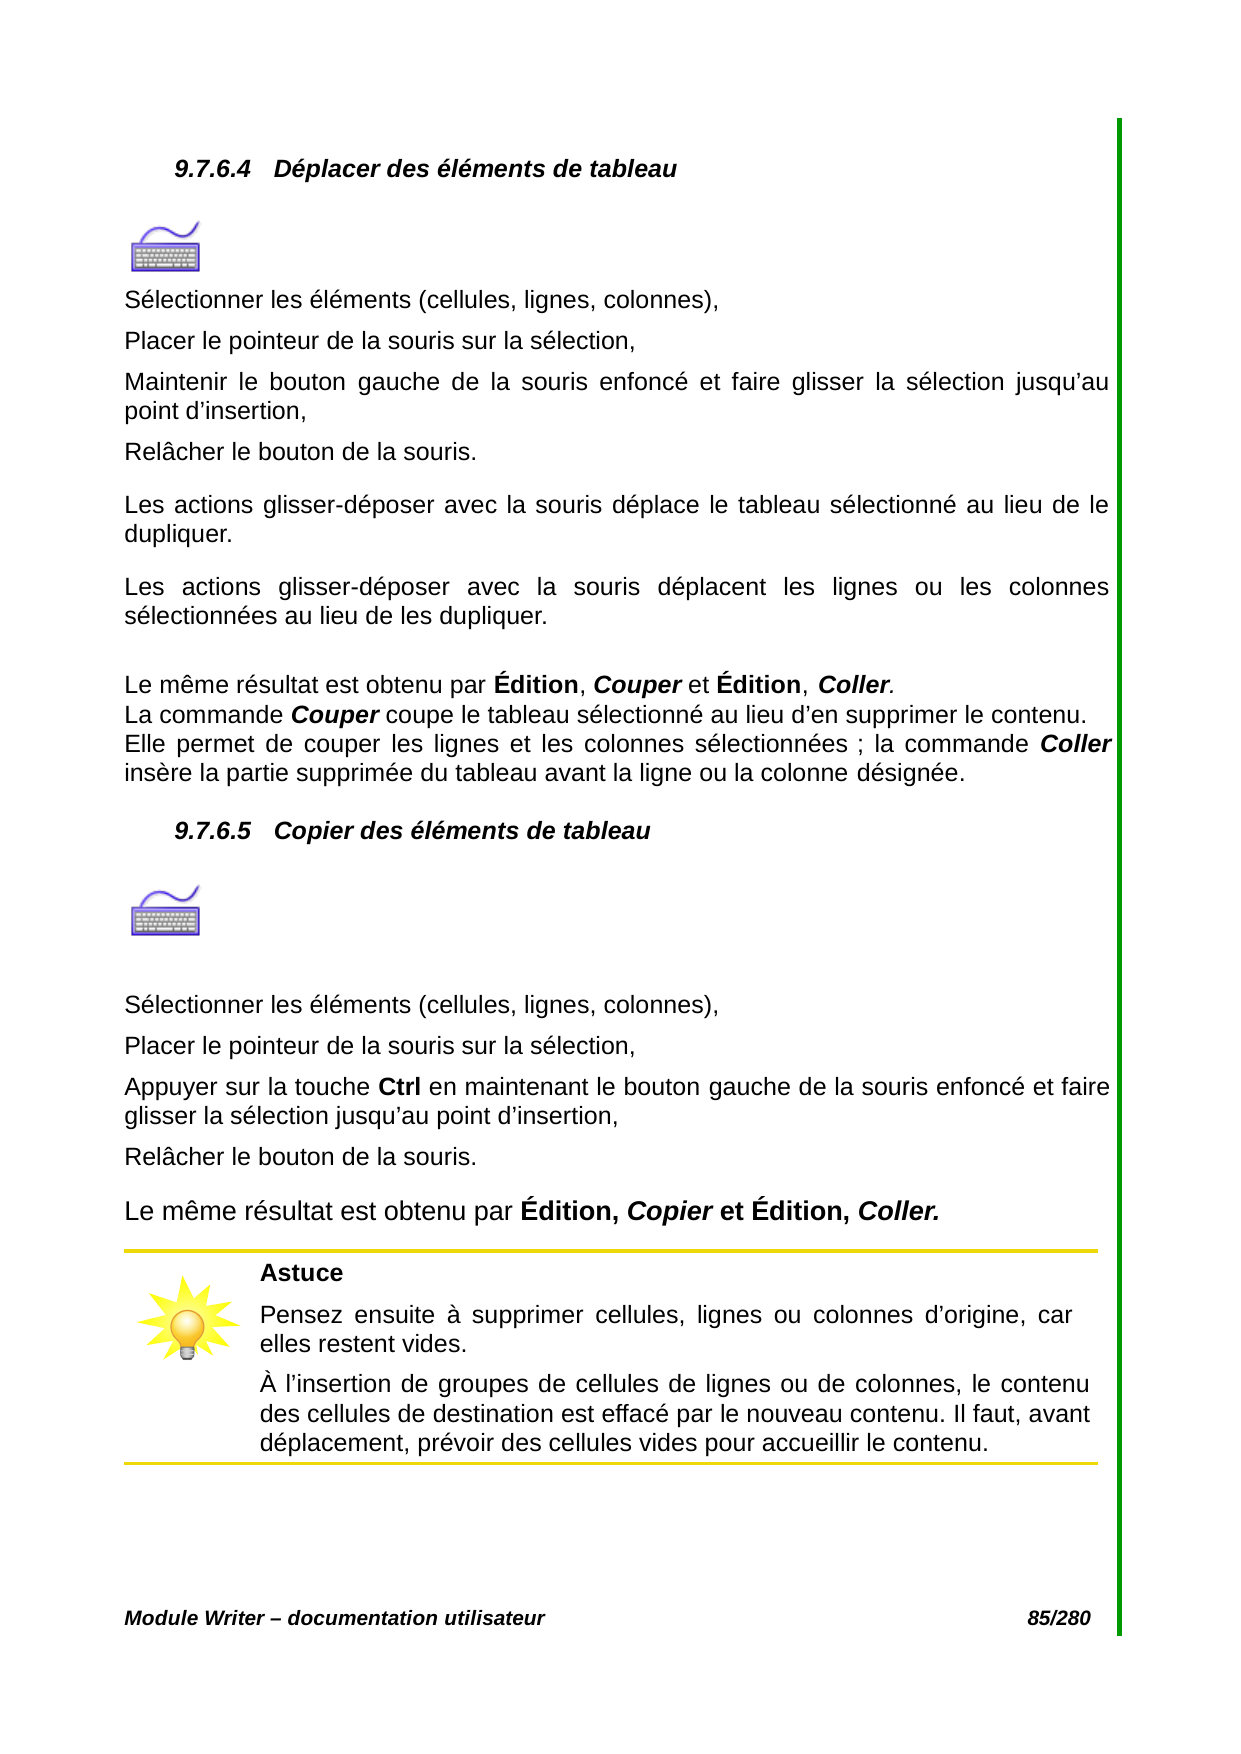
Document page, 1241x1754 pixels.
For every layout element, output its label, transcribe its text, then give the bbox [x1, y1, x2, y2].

text Appuyer sur la touche Ctrl en maintenant le bouton gauche de la souris enfoncé et faire glisser la sélection jusqu’au point d’insertion, [124, 1072, 1111, 1130]
text Sélectionner les éléments (cellules, lignes, colonnes), [124, 283, 1111, 314]
text Sélectionner les éléments (cellules, lignes, colonnes), [124, 990, 1111, 1019]
text Maintenir le bouton gauche de la souris enfoncé et faire glisser la sélection jusqu’au point d’insertion, [124, 367, 1111, 425]
subtitle Copier des éléments de tableau [174, 816, 1111, 845]
text Le même résultat est obtenu par Édition, Copier et Édition, Coller. [124, 1195, 1111, 1226]
table_header [124, 1253, 254, 1462]
table_header Astuce Pensez ensuite à supprimer cellules, lignes ou colonnes d’origine, car elles restent vides. À l’insertion de groupes de cellules de lignes ou de colonnes, le contenu des cellules de destination est effacé par le nouveau contenu. Il faut, avant déplacement, prévoir des cellules vides pour accueillir le contenu. [254, 1253, 1097, 1462]
text Placer le pointeur de la souris sur la sélection, [124, 326, 1111, 355]
picture [127, 874, 203, 950]
picture [129, 1258, 248, 1377]
text Les actions glisser-déposer avec la souris déplacent les lignes ou les colonnes sélectionnées au lieu de les dupliquer. [124, 571, 1111, 629]
text Placer le pointeur de la souris sur la sélection, [124, 1031, 1111, 1060]
text Relâcher le bouton de la souris. [124, 1142, 1111, 1171]
text Les actions glisser-déposer avec la souris déplace le tableau sélectionné au lieu de le dupliquer. [124, 490, 1111, 548]
text Relâcher le bouton de la souris. [124, 437, 1111, 466]
subtitle Déplacer des éléments de tableau [174, 153, 1111, 183]
text La commande Couper coupe le tableau sélectionné au lieu d’en supprimer le contenu. [124, 699, 1111, 728]
text Le même résultat est obtenu par Édition, Couper et Édition, Coller. [124, 670, 1111, 699]
picture [127, 210, 203, 286]
text Elle permet de couper les lignes et les colonnes sélectionnées ; la commande Coller insère la partie supprimée du tableau avant la ligne ou la colonne désignée. [124, 728, 1111, 787]
